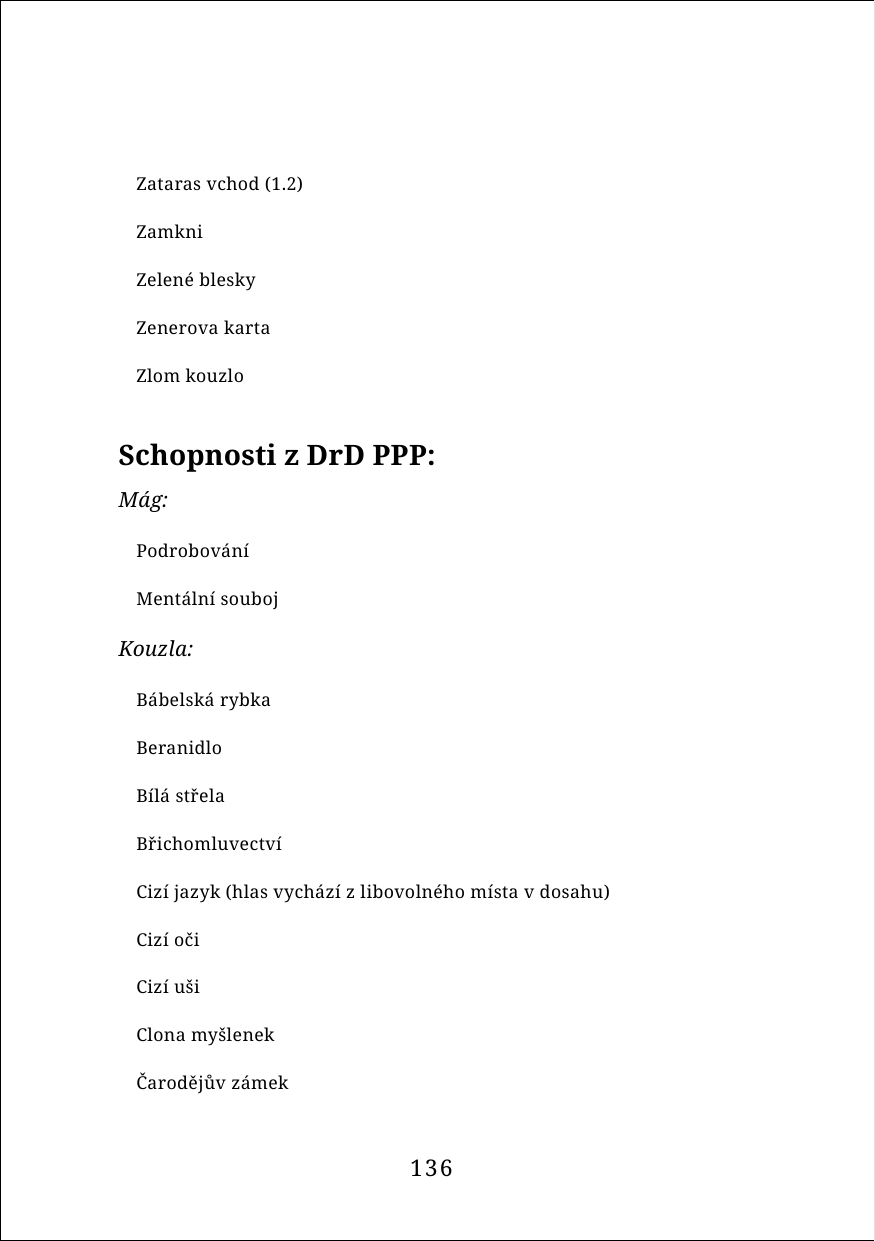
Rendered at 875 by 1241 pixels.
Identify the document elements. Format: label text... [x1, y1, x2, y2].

text Cizí uši [136, 975, 756, 999]
text Zenerova karta [136, 316, 756, 340]
text Zelené blesky [136, 268, 756, 292]
text Bábelská rybka [136, 687, 756, 712]
text Zlom kouzlo [136, 363, 756, 388]
text Zataras vchod (1.2) [136, 172, 756, 196]
text Cizí oči [136, 927, 756, 951]
text Beranidlo [136, 735, 756, 759]
text Mentální souboj [136, 586, 756, 610]
text Kouzla: [118, 634, 756, 663]
text Clona myšlenek [136, 1023, 756, 1047]
text Cizí jazyk (hlas vychází z libovolného místa v dosahu) [136, 879, 756, 903]
subtitle Schopnosti z DrD PPP: [118, 435, 756, 473]
text Podrobování [136, 538, 756, 562]
text Břichomluvectví [136, 831, 756, 855]
text Bílá střela [136, 783, 756, 807]
text Zamkni [136, 220, 756, 244]
text Čarodějův zámek [136, 1071, 756, 1095]
text Mág: [118, 485, 756, 513]
